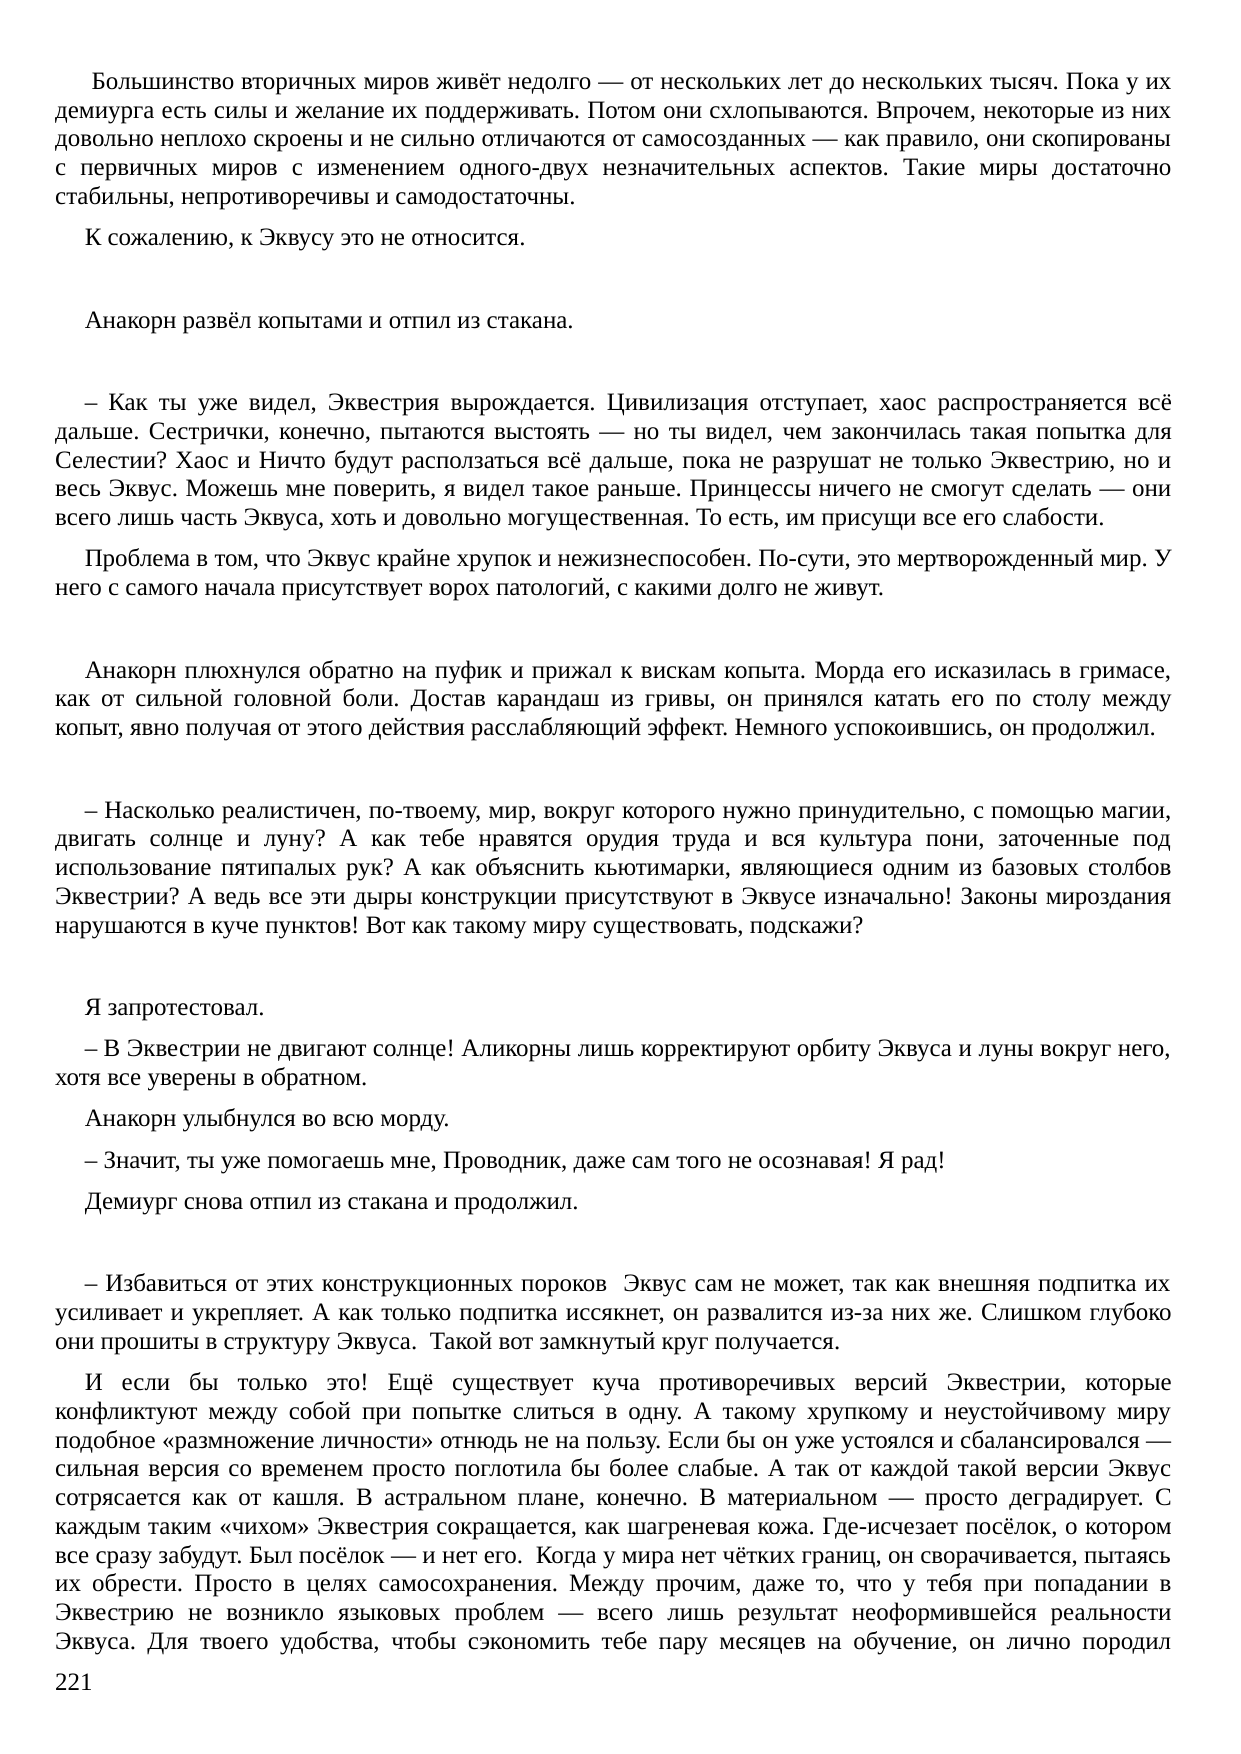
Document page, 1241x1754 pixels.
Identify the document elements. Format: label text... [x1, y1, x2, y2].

text Проблема в том, что Эквус крайне хрупок и нежизнеспособен. По-сути, это мертворожденный мир. У него с самого начала присутствует ворох патологий, с какими долго не живут. [55, 543, 1173, 601]
text – Как ты уже видел, Эквестрия вырождается. Цивилизация отступает, хаос распространяется всё дальше. Сестрички, конечно, пытаются выстоять — но ты видел, чем закончилась такая попытка для Селестии? Хаос и Ничто будут расползаться всё дальше, пока не разрушат не только Эквестрию, но и весь Эквус. Можешь мне поверить, я видел такое раньше. Принцессы ничего не смогут сделать — они всего лишь часть Эквуса, хоть и довольно могущественная. То есть, им присущи все его слабости. [55, 387, 1173, 531]
text К сожалению, к Эквусу это не относится. [55, 222, 1173, 251]
text – В Эквестрии не двигают солнце! Аликорны лишь корректируют орбиту Эквуса и луны вокруг него, хотя все уверены в обратном. [55, 1033, 1173, 1091]
text – Значит, ты уже помогаешь мне, Проводник, даже сам того не осознавая! Я рад! [55, 1145, 1173, 1173]
text Я запротестовал. [55, 992, 1173, 1021]
text Анакорн улыбнулся во всю морду. [55, 1103, 1173, 1132]
text Большинство вторичных миров живёт недолго — от нескольких лет до нескольких тысяч. Пока у их демиурга есть силы и желание их поддерживать. Потом они схлопываются. Впрочем, некоторые из них довольно неплохо скроены и не сильно отличаются от самосозданных — как правило, они скопированы с первичных миров с изменением одного-двух незначительных аспектов. Такие миры достаточно стабильны, непротиворечивы и самодостаточны. [55, 66, 1173, 210]
text Демиург снова отпил из стакана и продолжил. [55, 1186, 1173, 1215]
text Анакорн развёл копытами и отпил из стакана. [55, 305, 1173, 333]
text – Насколько реалистичен, по-твоему, мир, вокруг которого нужно принудительно, с помощью магии, двигать солнце и луну? А как тебе нравятся орудия труда и вся культура пони, заточенные под использование пятипалых рук? А как объяснить кьютимарки, являющиеся одним из базовых столбов Эквестрии? А ведь все эти дыры конструкции присутствуют в Эквусе изначально! Законы мироздания нарушаются в куче пунктов! Вот как такому миру существовать, подскажи? [55, 795, 1173, 938]
text – Избавиться от этих конструкционных пороков Эквус сам не может, так как внешняя подпитка их усиливает и укрепляет. А как только подпитка иссякнет, он развалится из-за них же. Слишком глубоко они прошиты в структуру Эквуса. Такой вот замкнутый круг получается. [55, 1268, 1173, 1355]
text И если бы только это! Ещё существует куча противоречивых версий Эквестрии, которые конфликтуют между собой при попытке слиться в одну. А такому хрупкому и неустойчивому миру подобное «размножение личности» отнюдь не на пользу. Если бы он уже устоялся и сбалансировался — сильная версия со временем просто поглотила бы более слабые. А так от каждой такой версии Эквус сотрясается как от кашля. В астральном плане, конечно. В материальном — просто деградирует. С каждым таким «чихом» Эквестрия сокращается, как шагреневая кожа. Где-исчезает посёлок, о котором все сразу забудут. Был посёлок — и нет его. Когда у мира нет чётких границ, он сворачивается, пытаясь их обрести. Просто в целях самосохранения. Между прочим, даже то, что у тебя при попадании в Эквестрию не возникло языковых проблем — всего лишь результат неоформившейся реальности Эквуса. Для твоего удобства, чтобы сэкономить тебе пару месяцев на обучение, он лично породил [55, 1367, 1173, 1655]
text Анакорн плюхнулся обратно на пуфик и прижал к вискам копыта. Морда его исказилась в гримасе, как от сильной головной боли. Достав карандаш из гривы, он принялся катать его по столу между копыт, явно получая от этого действия расслабляющий эффект. Немного успокоившись, он продолжил. [55, 655, 1173, 741]
